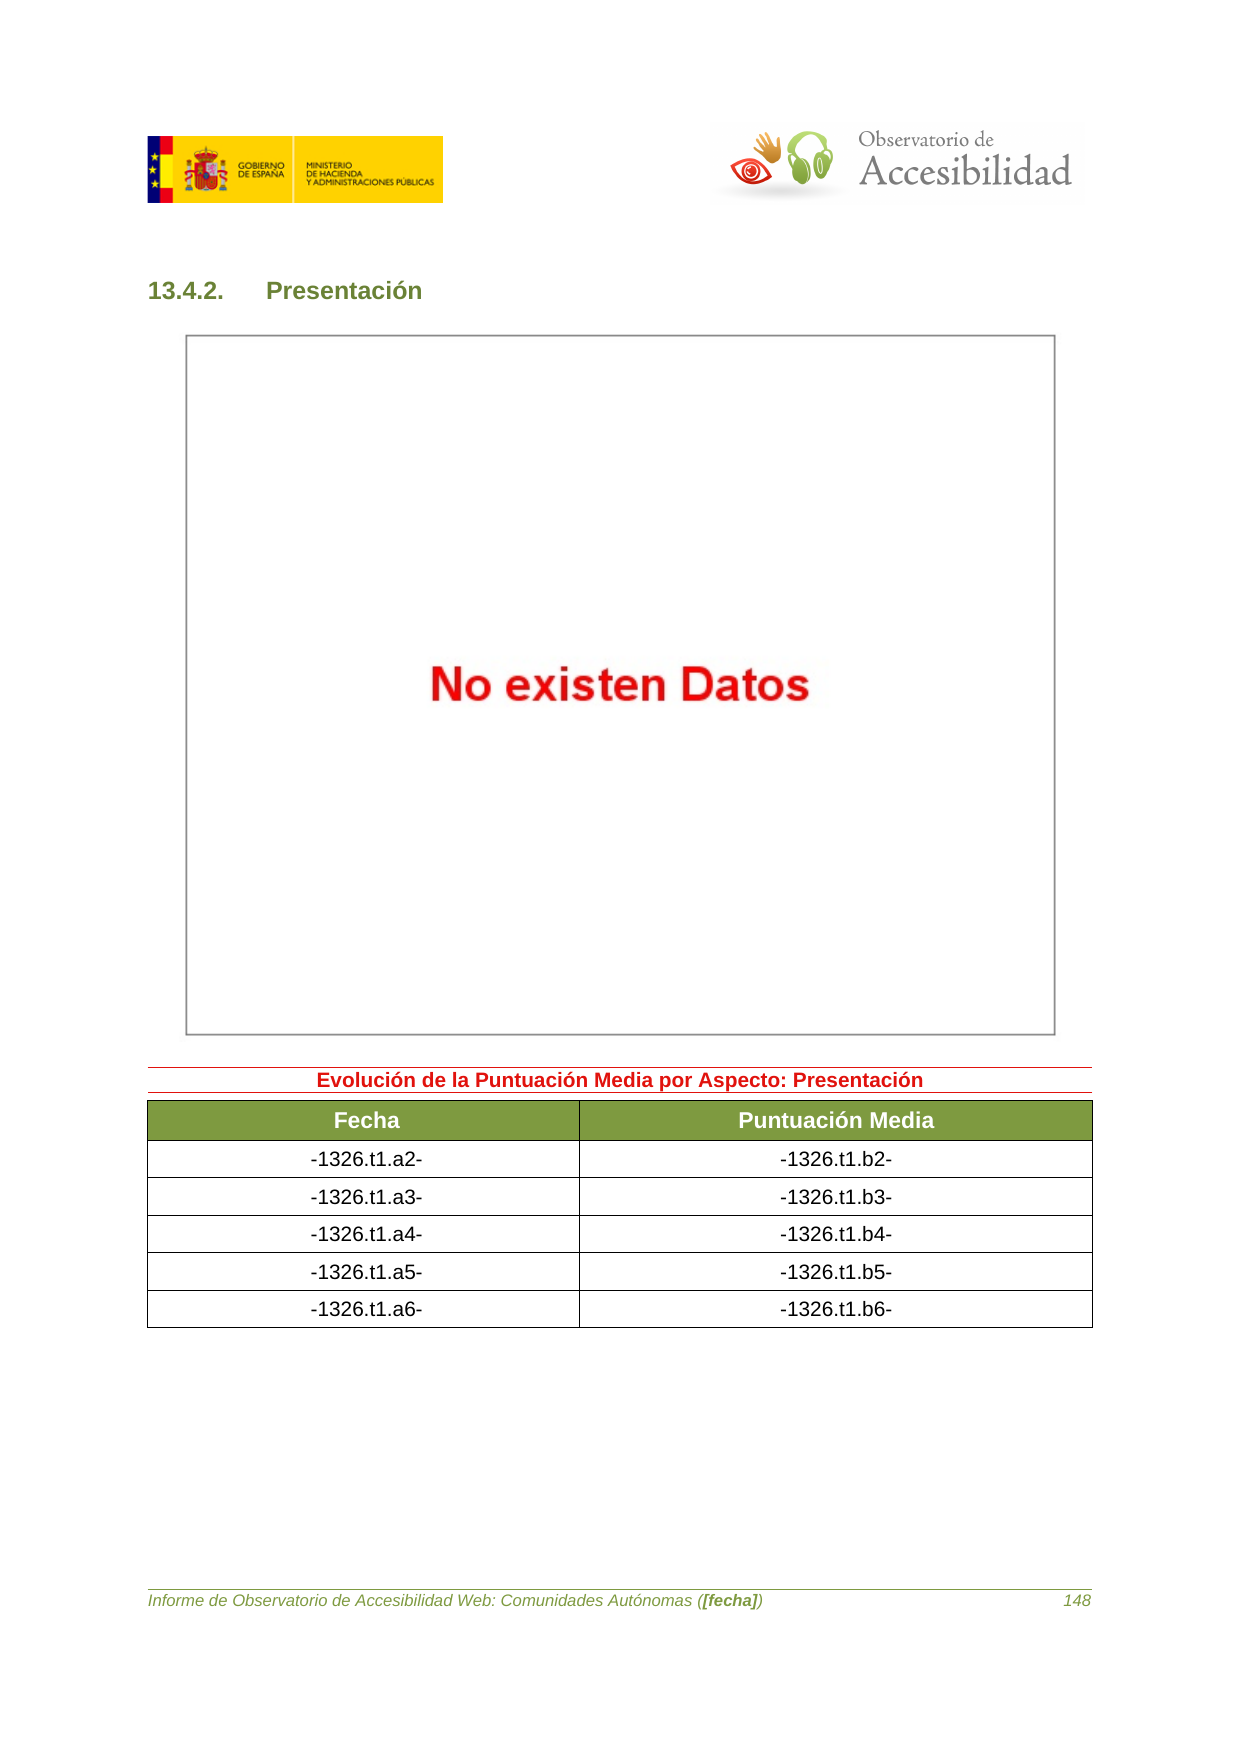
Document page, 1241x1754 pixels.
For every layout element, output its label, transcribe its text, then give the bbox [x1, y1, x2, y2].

table_header Puntuación Media [580, 1101, 1092, 1140]
table_cell -1326.t1.b5- [580, 1253, 1092, 1290]
table_cell -1326.t1.b3- [580, 1178, 1092, 1215]
table_cell -1326.t1.b4- [580, 1216, 1092, 1252]
picture [710, 122, 1086, 205]
table_cell -1326.t1.a4- [148, 1216, 579, 1252]
picture [178, 332, 1062, 1042]
table_cell -1326.t1.a6- [148, 1291, 579, 1327]
text Evolución de la Puntuación Media por Aspecto: Presentación [148, 1068, 1092, 1092]
picture [147, 136, 443, 203]
table_cell -1326.t1.b6- [580, 1291, 1092, 1327]
list Presentación [148, 276, 1092, 304]
table_cell -1326.t1.b2- [580, 1141, 1092, 1177]
table_cell -1326.t1.a5- [148, 1253, 579, 1290]
table_cell -1326.t1.a2- [148, 1141, 579, 1177]
table_cell -1326.t1.a3- [148, 1178, 579, 1215]
table_header Fecha [148, 1101, 579, 1140]
